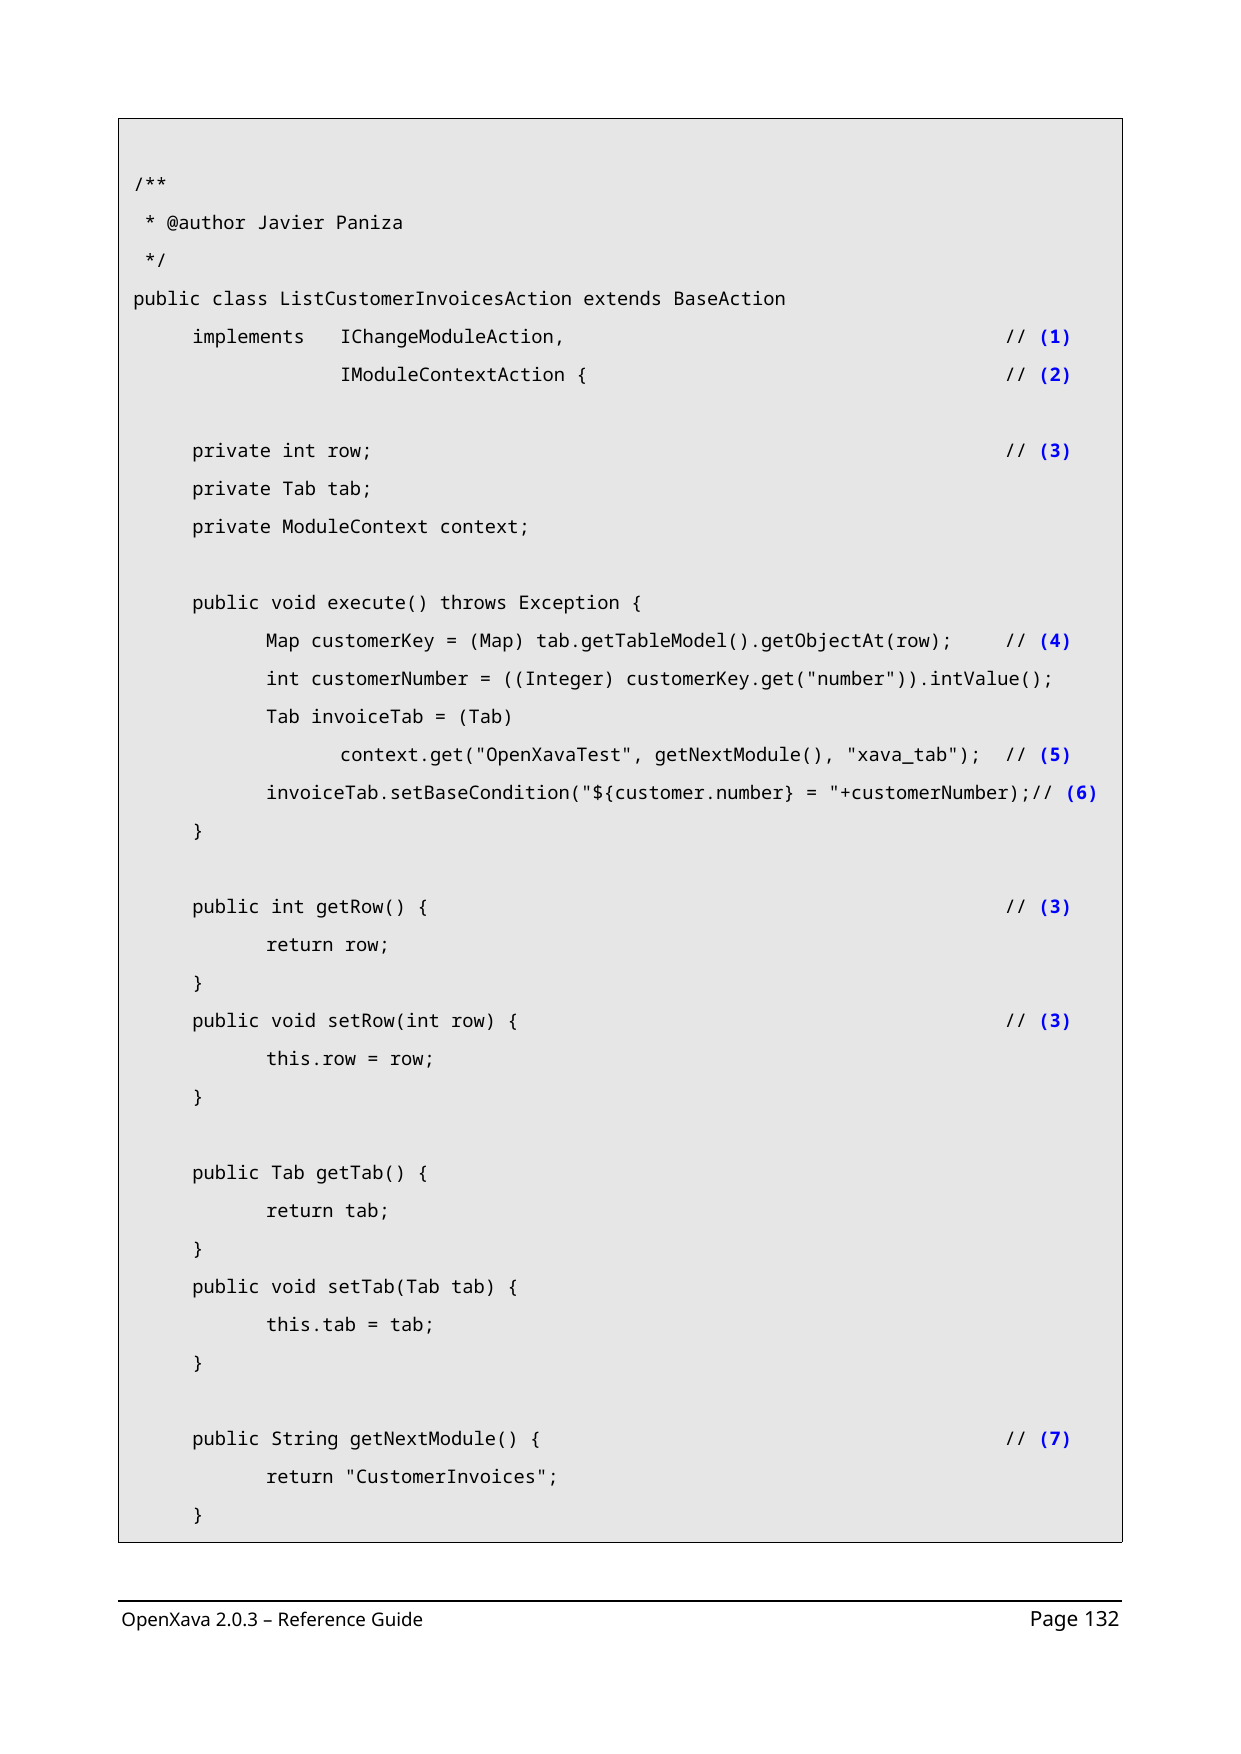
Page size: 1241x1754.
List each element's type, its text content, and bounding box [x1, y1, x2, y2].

text } [119, 1487, 1122, 1542]
text */ [119, 232, 1122, 270]
text implements IChangeModuleAction, // (1) [119, 308, 1122, 346]
text private ModuleContext context; [119, 498, 1122, 536]
text public Tab getTab() { [119, 1145, 1122, 1183]
text int customerNumber = ((Integer) customerKey.get("number")).intValue(); [119, 650, 1122, 688]
text public void setRow(int row) { // (3) [119, 993, 1122, 1031]
text } [119, 1069, 1122, 1107]
text public class ListCustomerInvoicesAction extends BaseAction [119, 270, 1122, 308]
text Tab invoiceTab = (Tab) [119, 688, 1122, 726]
text public String getNextModule() { // (7) [119, 1411, 1122, 1449]
text context.get("OpenXavaTest", getNextModule(), "xava_tab"); // (5) [119, 726, 1122, 764]
text this.row = row; [119, 1031, 1122, 1069]
text invoiceTab.setBaseCondition("${customer.number} = "+customerNumber);// (6) [119, 764, 1122, 802]
text return row; [119, 917, 1122, 954]
text this.tab = tab; [119, 1297, 1122, 1335]
text } [119, 1221, 1122, 1259]
text } [119, 954, 1122, 993]
text return tab; [119, 1183, 1122, 1221]
text IModuleContextAction { // (2) [119, 346, 1122, 384]
text public void setTab(Tab tab) { [119, 1259, 1122, 1297]
text /** [119, 156, 1122, 194]
text return "CustomerInvoices"; [119, 1449, 1122, 1487]
text public void execute() throws Exception { [119, 574, 1122, 612]
text public int getRow() { // (3) [119, 878, 1122, 917]
text } [119, 802, 1122, 841]
text } [119, 1335, 1122, 1373]
text Map customerKey = (Map) tab.getTableModel().getObjectAt(row); // (4) [119, 612, 1122, 650]
text private int row; // (3) [119, 422, 1122, 460]
text * @author Javier Paniza [119, 194, 1122, 232]
text private Tab tab; [119, 460, 1122, 498]
